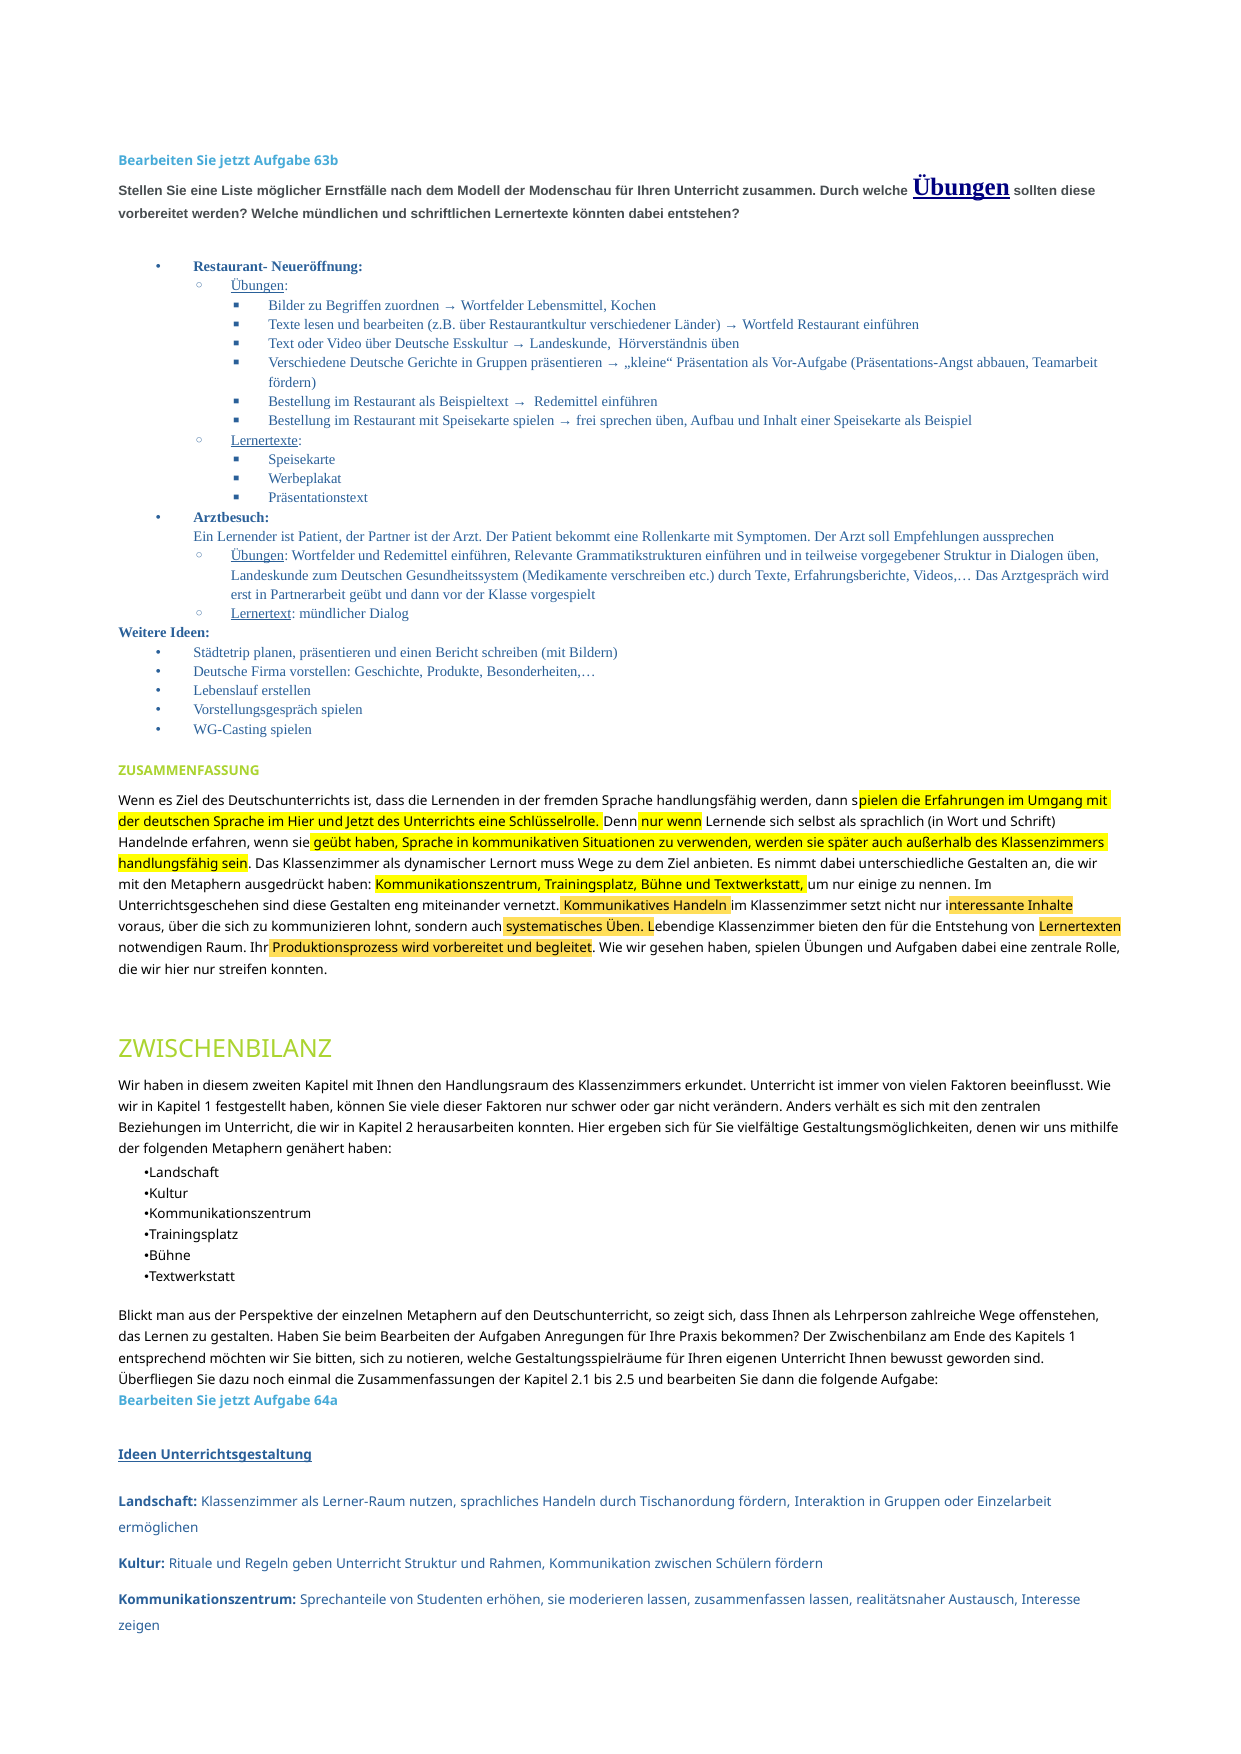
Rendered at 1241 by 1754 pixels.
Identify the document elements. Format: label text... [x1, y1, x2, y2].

text Wenn es Ziel des Deutschunterrichts ist, dass die Lernenden in der fremden Sprache handlungsfähig werden, dann spielen die Erfahrungen im Umgang mit der deutschen Sprache im Hier und Jetzt des Unterrichts eine Schlüsselrolle. Denn nur wenn Lernende sich selbst als sprachlich (in Wort und Schrift) Handelnde erfahren, wenn sie geübt haben, Sprache in kommunikativen Situationen zu verwenden, werden sie später auch außerhalb des Klassenzimmers handlungsfähig sein. Das Klassenzimmer als dynamischer Lernort muss Wege zu dem Ziel anbieten. Es nimmt dabei unterschiedliche Gestalten an, die wir mit den Metaphern ausgedrückt haben: Kommunikationszentrum, Trainingsplatz, Bühne und Textwerkstatt, um nur einige zu nennen. Im Unterrichtsgeschehen sind diese Gestalten eng miteinander vernetzt. Kommunikatives Handeln im Klassenzimmer setzt nicht nur interessante Inhalte voraus, über die sich zu kommunizieren lohnt, sondern auch systematisches Üben. Lebendige Klassenzimmer bieten den für die Entstehung von Lernertexten notwendigen Raum. Ihr Produktionsprozess wird vorbereitet und begleitet. Wie wir gesehen haben, spielen Übungen und Aufgaben dabei eine zentrale Rolle, die wir hier nur streifen konnten. [118, 790, 1122, 978]
text Stellen Sie eine Liste möglicher Ernstfälle nach dem Modell der Modenschau für Ihren Unterricht zusammen. Durch welche Übungen sollten diese vorbereitet werden? Welche mündlichen und schriftlichen Lernertexte könnten dabei entstehen? [118, 172, 1122, 222]
text Blickt man aus der Perspektive der einzelnen Metaphern auf den Deutschunterricht, so zeigt sich, dass Ihnen als Lehrperson zahlreiche Wege offenstehen, das Lernen zu gestalten. Haben Sie beim Bearbeiten der Aufgaben Anregungen für Ihre Praxis bekommen? Der Zwischenbilanz am Ende des Kapitels 1 entsprechend möchten wir Sie bitten, sich zu notieren, welche Gestaltungsspielräume für Ihren eigenen Unterricht Ihnen bewusst geworden sind. Überfliegen Sie dazu noch einmal die Zusammenfassungen der Kapitel 2.1 bis 2.5 und bearbeiten Sie dann die folgende Aufgabe: [118, 1306, 1122, 1388]
text Kultur: Rituale und Regeln geben Unterricht Struktur und Rahmen, Kommunikation zwischen Schülern fördern [118, 1554, 1122, 1572]
list Bühne [118, 1244, 1122, 1264]
list Textwerkstatt [118, 1264, 1122, 1285]
list Städtetrip planen, präsentieren und einen Bericht schreiben (mit Bildern) [156, 643, 1122, 660]
list Bestellung im Restaurant als Beispieltext → Redemittel einführen [231, 393, 1122, 409]
list Texte lesen und bearbeiten (z.B. über Restaurantkultur verschiedener Länder) → Wortfeld Restaurant einführen [231, 316, 1122, 332]
list Bilder zu Begriffen zuordnen → Wortfelder Lebensmittel, Kochen [231, 296, 1122, 313]
text Weitere Ideen: [118, 624, 1122, 641]
text Ideen Unterrichtsgestaltung [118, 1445, 1122, 1492]
list Landschaft [118, 1160, 1122, 1181]
text Bearbeiten Sie jetzt Aufgabe 63b [118, 151, 1122, 169]
list Kommunikationszentrum [118, 1202, 1122, 1223]
list Kultur [118, 1181, 1122, 1202]
text Bearbeiten Sie jetzt Aufgabe 64a [118, 1391, 1122, 1409]
list Text oder Video über Deutsche Esskultur → Landeskunde, Hörverständnis üben [231, 335, 1122, 352]
list Werbeplakat [231, 470, 1122, 487]
list Präsentationstext [231, 489, 1122, 506]
list Arztbesuch: [156, 508, 1122, 525]
list Restaurant- Neueröffnung: [156, 258, 1122, 275]
text Kommunikationszentrum: Sprechanteile von Studenten erhöhen, sie moderieren lassen, zusammenfassen lassen, realitätsnaher Austausch, Interesse zeigen [118, 1590, 1122, 1634]
subtitle ZUSAMMENFASSUNG [118, 761, 1122, 779]
list Vorstellungsgespräch spielen [156, 701, 1122, 718]
list Verschiedene Deutsche Gerichte in Gruppen präsentieren → „kleine“ Präsentation als Vor-Aufgabe (Präsentations-Angst abbauen, Teamarbeit fördern) [231, 354, 1122, 390]
list Ein Lernender ist Patient, der Partner ist der Arzt. Der Patient bekommt eine Rollenkarte mit Symptomen. Der Arzt soll Empfehlungen aussprechen [156, 528, 1122, 544]
list Übungen: [193, 277, 1122, 294]
list Lebenslauf erstellen [156, 682, 1122, 699]
list Lernertexte: [193, 431, 1122, 448]
list Deutsche Firma vorstellen: Geschichte, Produkte, Besonderheiten,… [156, 663, 1122, 679]
text Landschaft: Klassenzimmer als Lerner-Raum nutzen, sprachliches Handeln durch Tischanordung fördern, Interaktion in Gruppen oder Einzelarbeit ermöglichen [118, 1492, 1122, 1536]
list Bestellung im Restaurant mit Speisekarte spielen → frei sprechen üben, Aufbau und Inhalt einer Speisekarte als Beispiel [231, 412, 1122, 429]
list Trainingsplatz [118, 1223, 1122, 1244]
list WG-Casting spielen [156, 720, 1122, 737]
list Übungen: Wortfelder und Redemittel einführen, Relevante Grammatikstrukturen einführen und in teilweise vorgegebener Struktur in Dialogen üben, Landeskunde zum Deutschen Gesundheitssystem (Medikamente verschreiben etc.) durch Texte, Erfahrungsberichte, Videos,… Das Arztgespräch wird erst in Partnerarbeit geübt und dann vor der Klasse vorgespielt [193, 547, 1122, 602]
subtitle ZWISCHENBILANZ [118, 1030, 1122, 1064]
list Speisekarte [231, 451, 1122, 467]
list Lernertext: mündlicher Dialog [193, 605, 1122, 622]
text Wir haben in diesem zweiten Kapitel mit Ihnen den Handlungsraum des Klassenzimmers erkundet. Unterricht ist immer von vielen Faktoren beeinflusst. Wie wir in Kapitel 1 festgestellt haben, können Sie viele dieser Faktoren nur schwer oder gar nicht verändern. Anders verhält es sich mit den zentralen Beziehungen im Unterricht, die wir in Kapitel 2 herausarbeiten konnten. Hier ergeben sich für Sie vielfältige Gestaltungsmöglichkeiten, denen wir uns mithilfe der folgenden Metaphern genähert haben: [118, 1076, 1122, 1158]
